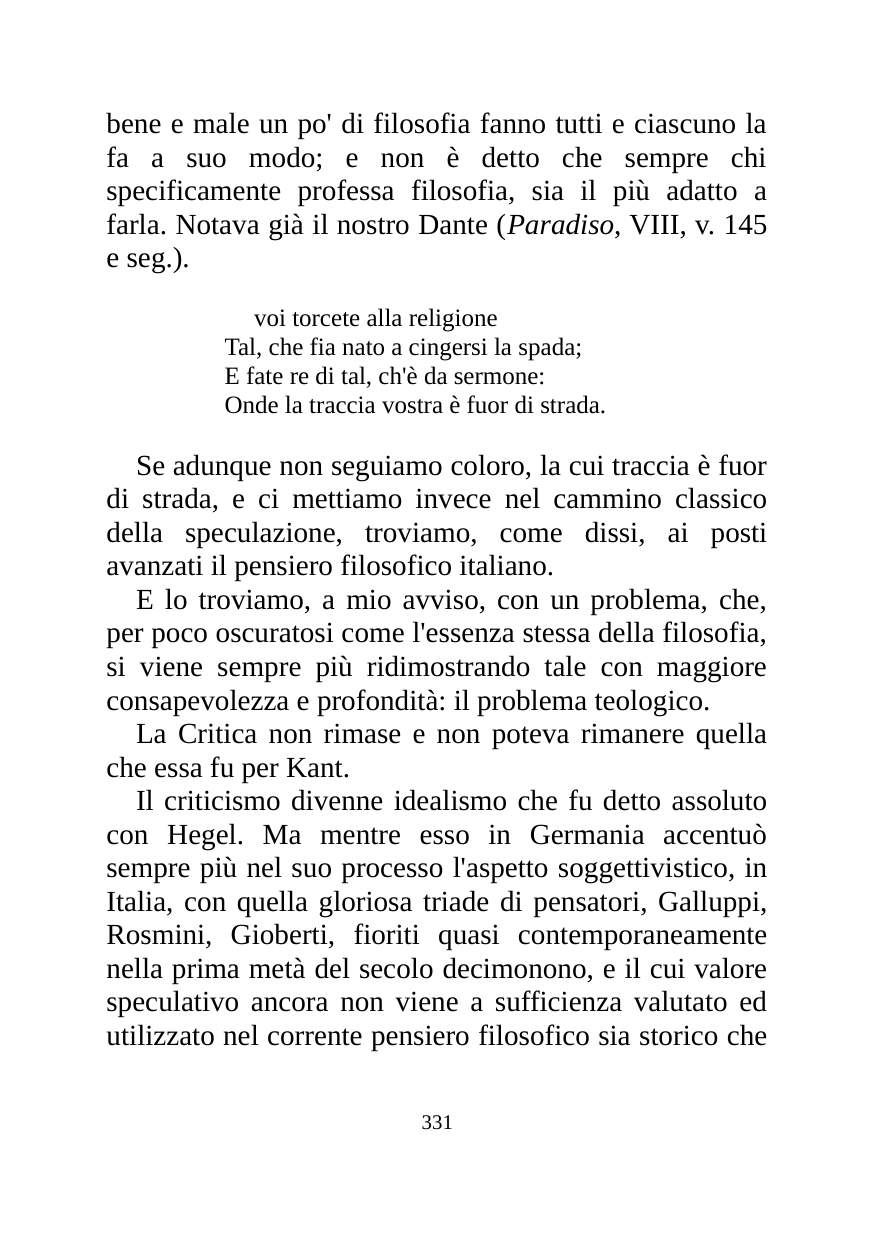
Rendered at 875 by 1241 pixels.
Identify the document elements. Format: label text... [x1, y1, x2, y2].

text E lo troviamo, a mio avviso, con un problema, che, per poco oscuratosi come l'essenza stessa della filosofia, si viene sempre più ridimostrando tale con maggiore consapevolezza e profondità: il problema teologico. [106, 582, 768, 716]
text bene e male un po' di filosofia fanno tutti e ciascuno la fa a suo modo; e non è detto che sempre chi specificamente professa filosofia, sia il più adatto a farla. Notava già il nostro Dante (Paradiso, VIII, v. 145 e seg.). [106, 106, 768, 274]
text voi torcete alla religione Tal, che fia nato a cingersi la spada; E fate re di tal, ch'è da sermone: Onde la traccia vostra è fuor di strada. [224, 303, 768, 418]
text La Critica non rimase e non poteva rimanere quella che essa fu per Kant. [106, 716, 768, 783]
text Il criticismo divenne idealismo che fu detto assoluto con Hegel. Ma mentre esso in Germania accentuò sempre più nel suo processo l'aspetto soggettivistico, in Italia, con quella gloriosa triade di pensatori, Galluppi, Rosmini, Gioberti, fioriti quasi contemporaneamente nella prima metà del secolo decimonono, e il cui valore speculativo ancora non viene a sufficienza valutato ed utilizzato nel corrente pensiero filosofico sia storico che [106, 783, 768, 1052]
text Se adunque non seguiamo coloro, la cui traccia è fuor di strada, e ci mettiamo invece nel cammino classico della speculazione, troviamo, come dissi, ai posti avanzati il pensiero filosofico italiano. [106, 448, 768, 582]
